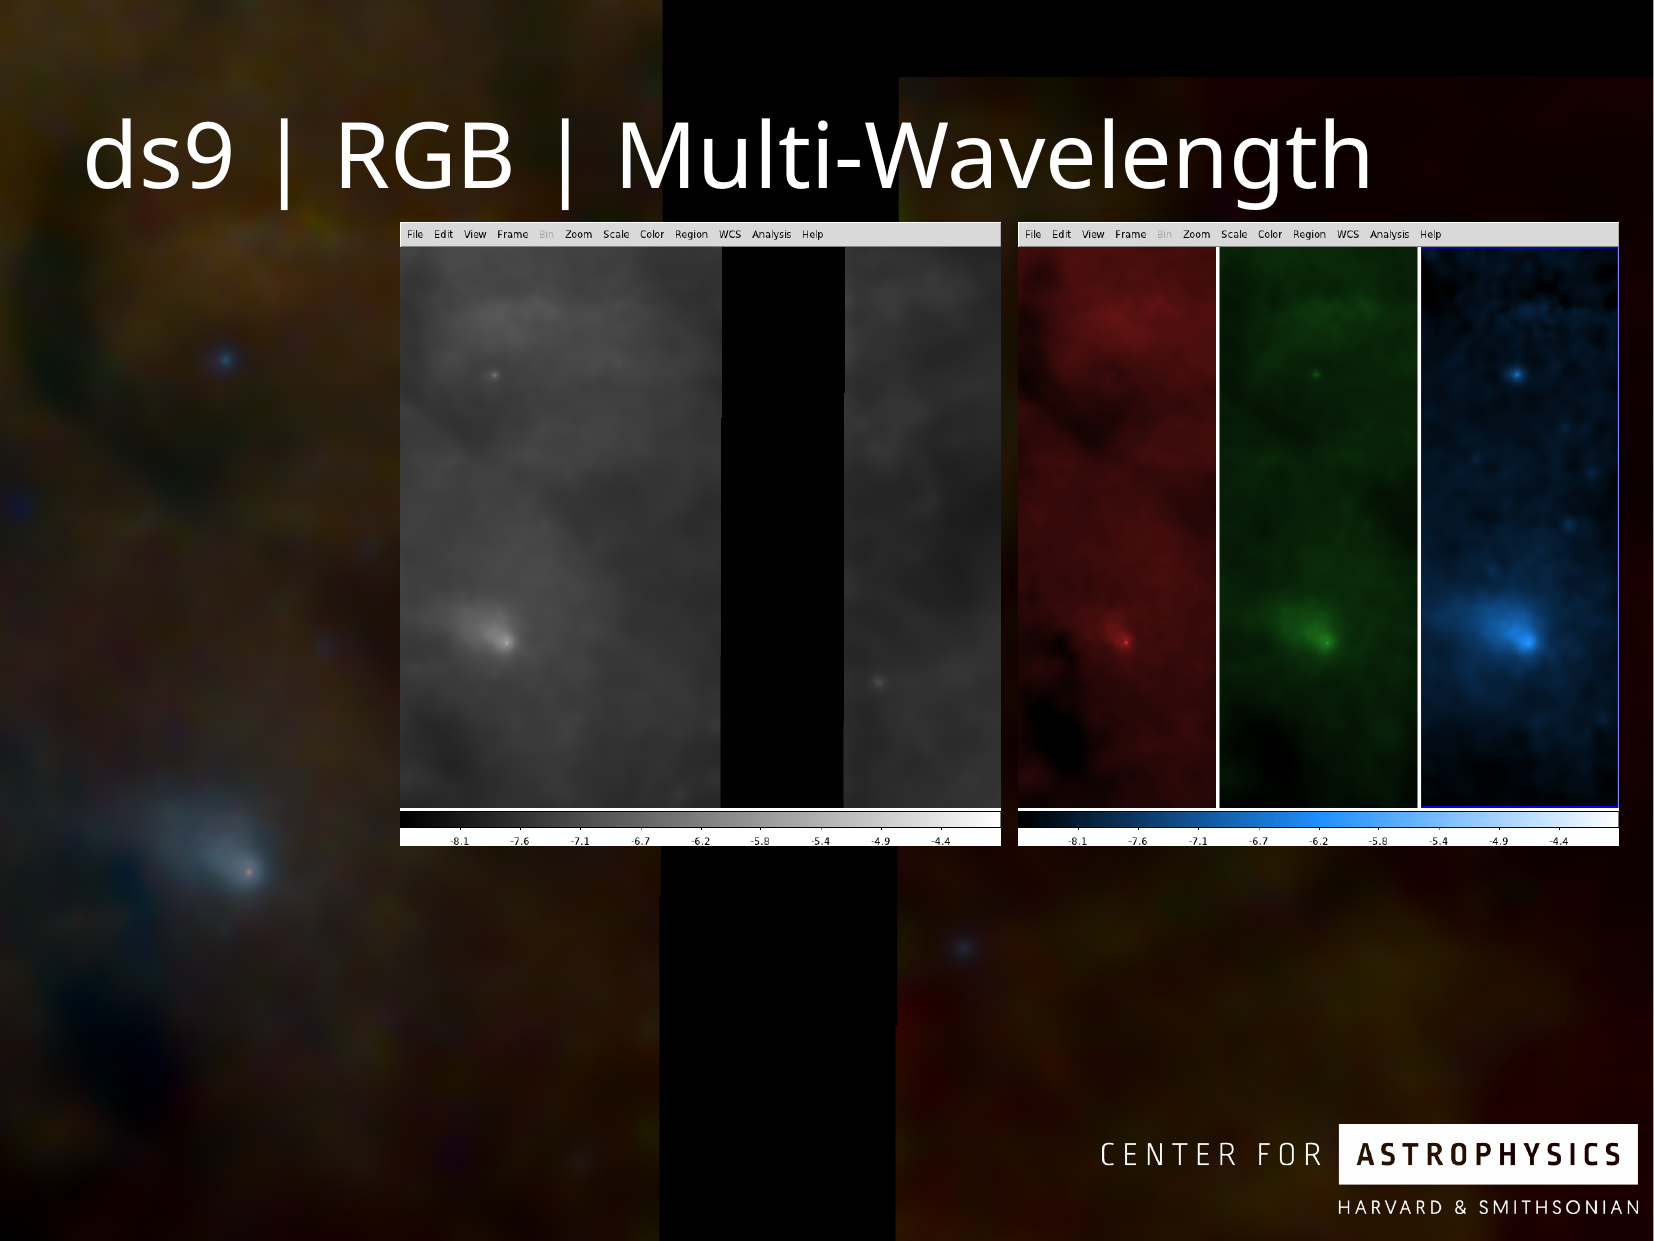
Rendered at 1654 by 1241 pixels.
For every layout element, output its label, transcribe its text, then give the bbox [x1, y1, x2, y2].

title ds9 | RGB | Multi-Wavelength [82, 49, 1571, 257]
picture [0, 0, 1654, 1241]
